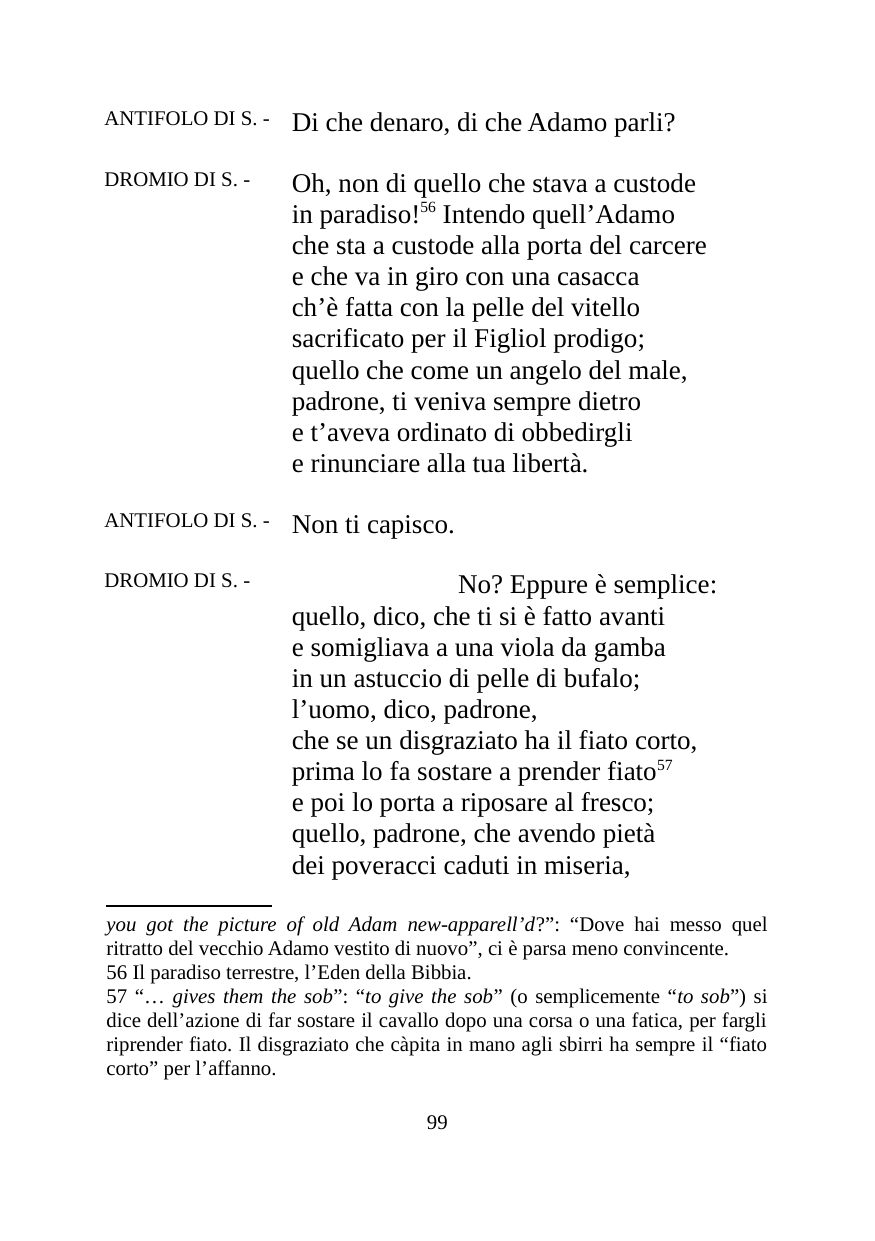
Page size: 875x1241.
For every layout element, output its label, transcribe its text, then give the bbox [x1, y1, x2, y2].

table_cell DROMIO DI S. - [97, 167, 284, 508]
table_cell ANTIFOLO DI S. - [97, 106, 284, 167]
table_cell DROMIO DI S. - [97, 569, 284, 880]
table_cell Oh, non di quello che stava a custode in paradiso! Intendo quell’Adamo che sta a custode alla porta del carcere e che va in giro con una casacca ch’è fatta con la pelle del vitello sacrificato per il Figliol prodigo; quello che come un angelo del male, padrone, ti veniva sempre dietro e t’aveva ordinato di obbedirgli e rinunciare alla tua libertà. [284, 167, 778, 508]
table_cell Di che denaro, di che Adamo parli? [284, 106, 778, 167]
table_cell Non ti capisco. [284, 508, 778, 568]
table_cell ANTIFOLO DI S. - [97, 508, 284, 568]
table_cell No? Eppure è semplice: quello, dico, che ti si è fatto avanti e somigliava a una viola da gamba in un astuccio di pelle di bufalo; l’uomo, dico, padrone, che se un disgraziato ha il fiato corto, prima lo fa sostare a prender fiato e poi lo porta a riposare al fresco; quello, padrone, che avendo pietà dei poveracci caduti in miseria, [284, 569, 778, 880]
